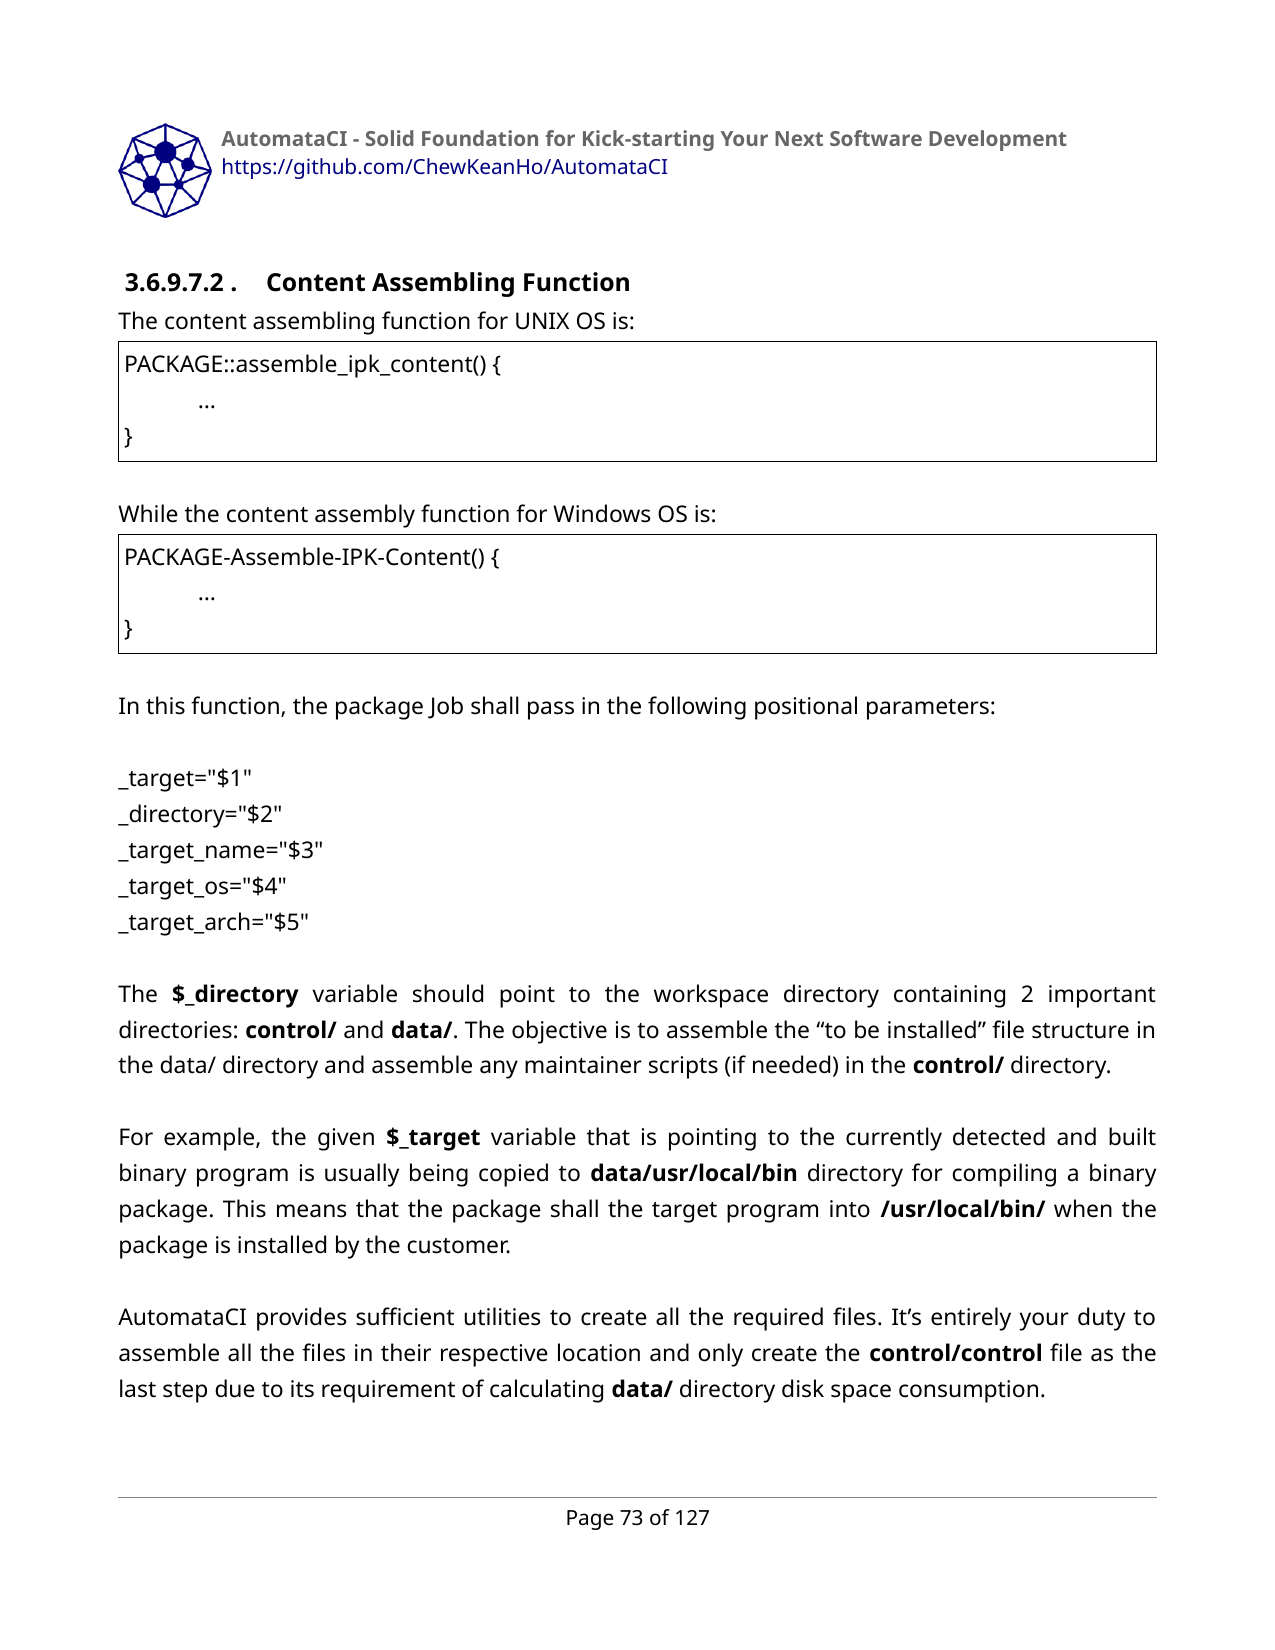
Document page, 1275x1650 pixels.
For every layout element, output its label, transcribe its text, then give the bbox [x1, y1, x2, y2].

table_header PACKAGE::assemble_ipk_content() { … } [119, 342, 1156, 461]
text _target_name="$3" [118, 834, 1157, 865]
text While the content assembly function for Windows OS is: [118, 498, 1157, 529]
text The content assembling function for UNIX OS is: [118, 305, 1157, 337]
text In this function, the package Job shall pass in the following positional parameters: [118, 690, 1157, 721]
picture [118, 123, 212, 218]
text _target_os="$4" [118, 870, 1157, 901]
text _directory="$2" [118, 798, 1157, 829]
text AutomataCI provides sufficient utilities to create all the required files. It’s entirely your duty to assemble all the files in their respective location and only create the control/control file as the last step due to its requirement of calculating data/ directory disk space consumption. [118, 1301, 1157, 1404]
text _target_arch="$5" [118, 906, 1157, 937]
subtitle Content Assembling Function [118, 265, 1157, 299]
text The $_directory variable should point to the workspace directory containing 2 important directories: control/ and data/. The objective is to assemble the “to be installed” file structure in the data/ directory and assemble any maintainer scripts (if needed) in the control/ directory. [118, 978, 1157, 1081]
text _target="$1" [118, 762, 1157, 793]
text For example, the given $_target variable that is pointing to the currently detected and built binary program is usually being copied to data/usr/local/bin directory for compiling a binary package. This means that the package shall the target program into /usr/local/bin/ when the package is installed by the customer. [118, 1121, 1157, 1260]
table_header PACKAGE-Assemble-IPK-Content() { … } [119, 535, 1156, 653]
